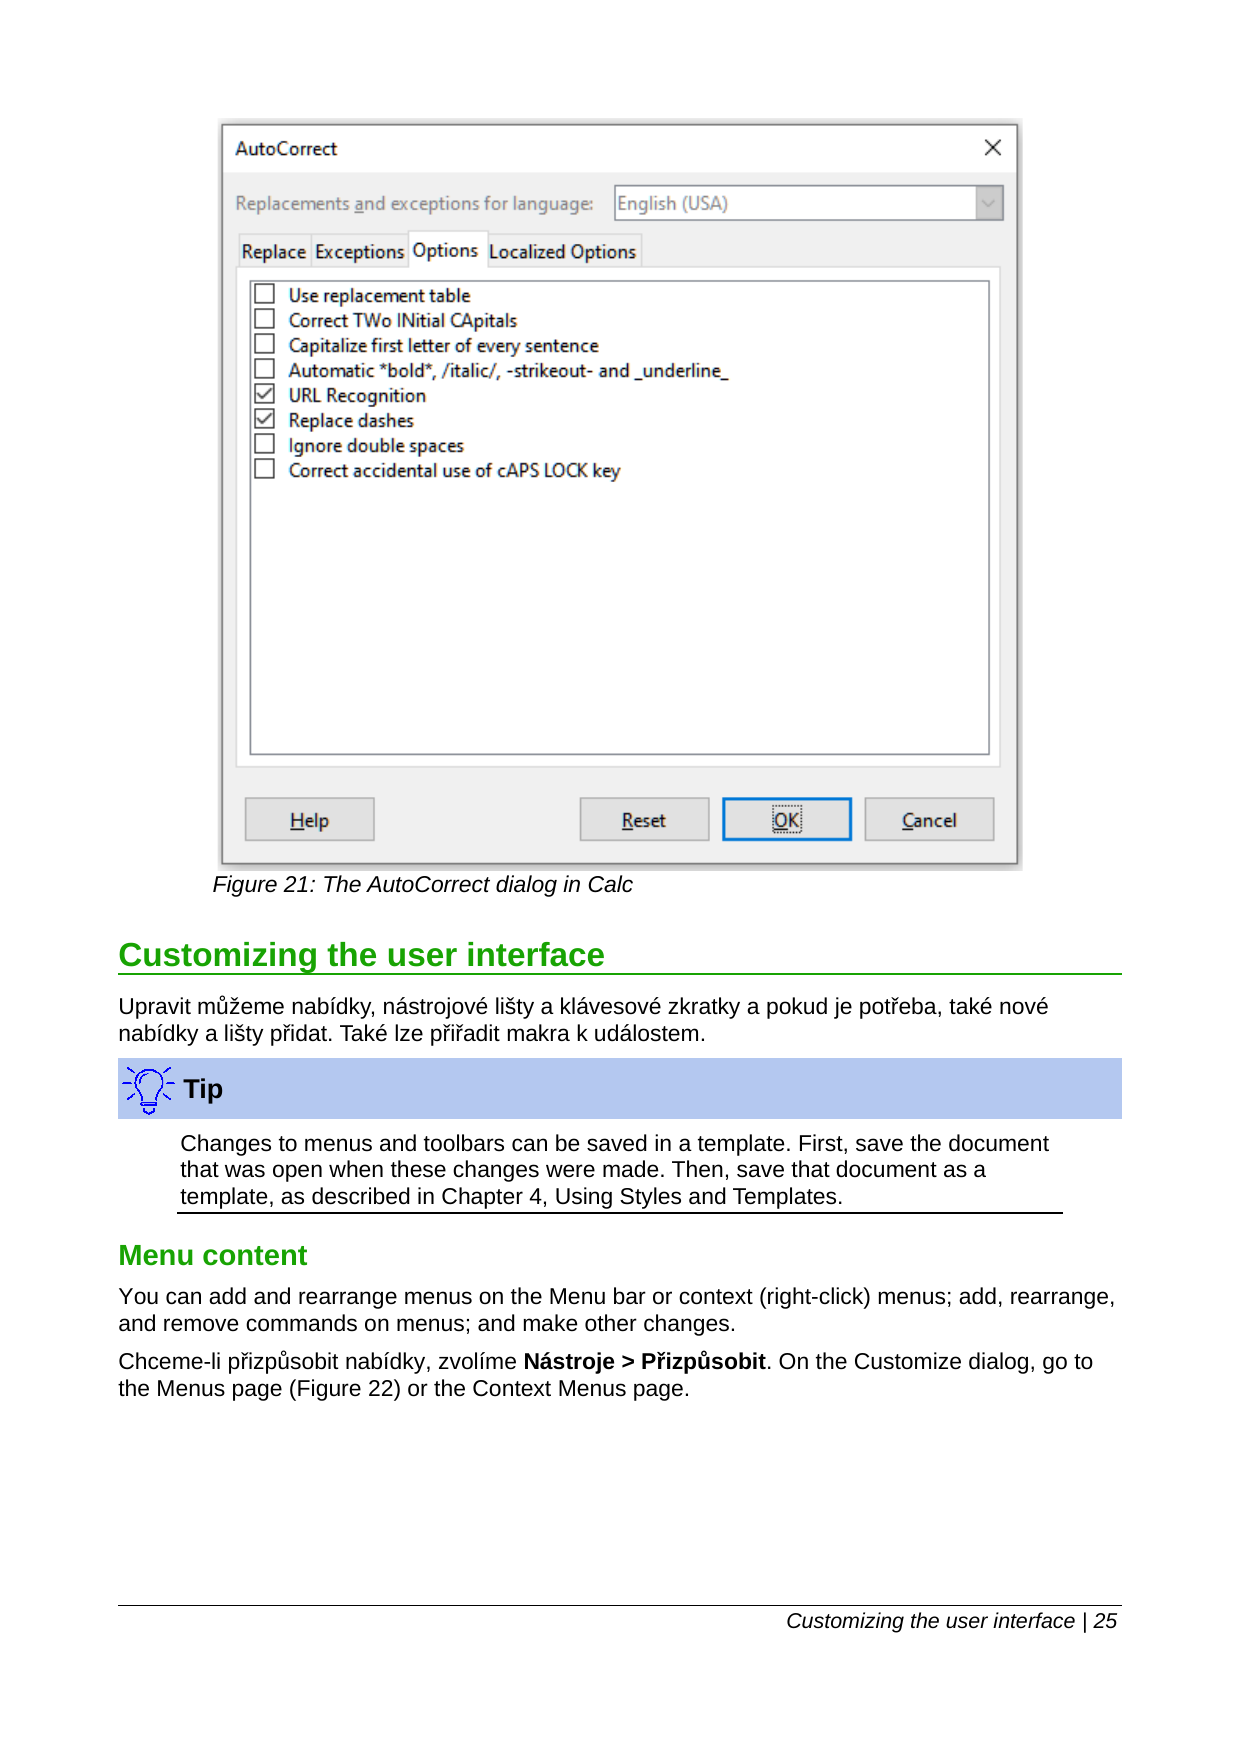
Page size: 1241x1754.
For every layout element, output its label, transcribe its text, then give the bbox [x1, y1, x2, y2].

text Upravit můžeme nabídky, nástrojové lišty a klávesové zkratky a pokud je potřeba, také nové nabídky a lišty přidat. Také lze přiřadit makra k událostem. [118, 993, 1122, 1046]
picture [119, 1059, 179, 1119]
picture [217, 118, 1023, 871]
text Figure 21: The AutoCorrect dialog in Calc [212, 871, 1028, 897]
subtitle Tip [118, 1058, 1122, 1119]
subtitle Menu content [118, 1238, 1122, 1271]
text You can add and rearrange menus on the Menu bar or context (right-click) menus; add, rearrange, and remove commands on menus; and make other changes. [118, 1283, 1122, 1336]
subtitle Customizing the user interface [118, 935, 1122, 973]
list Chceme-li přizpůsobit nabídky, zvolíme Nástroje > Přizpůsobit. On the Customize dialog, go to the Menus page (Figure 22) or the Context Menus page. [118, 1348, 1122, 1401]
text Changes to menus and toolbars can be saved in a template. First, save the document that was open when these changes were made. Then, save that document as a template, as described in Chapter 4, Using Styles and Templates. [177, 1127, 1063, 1212]
